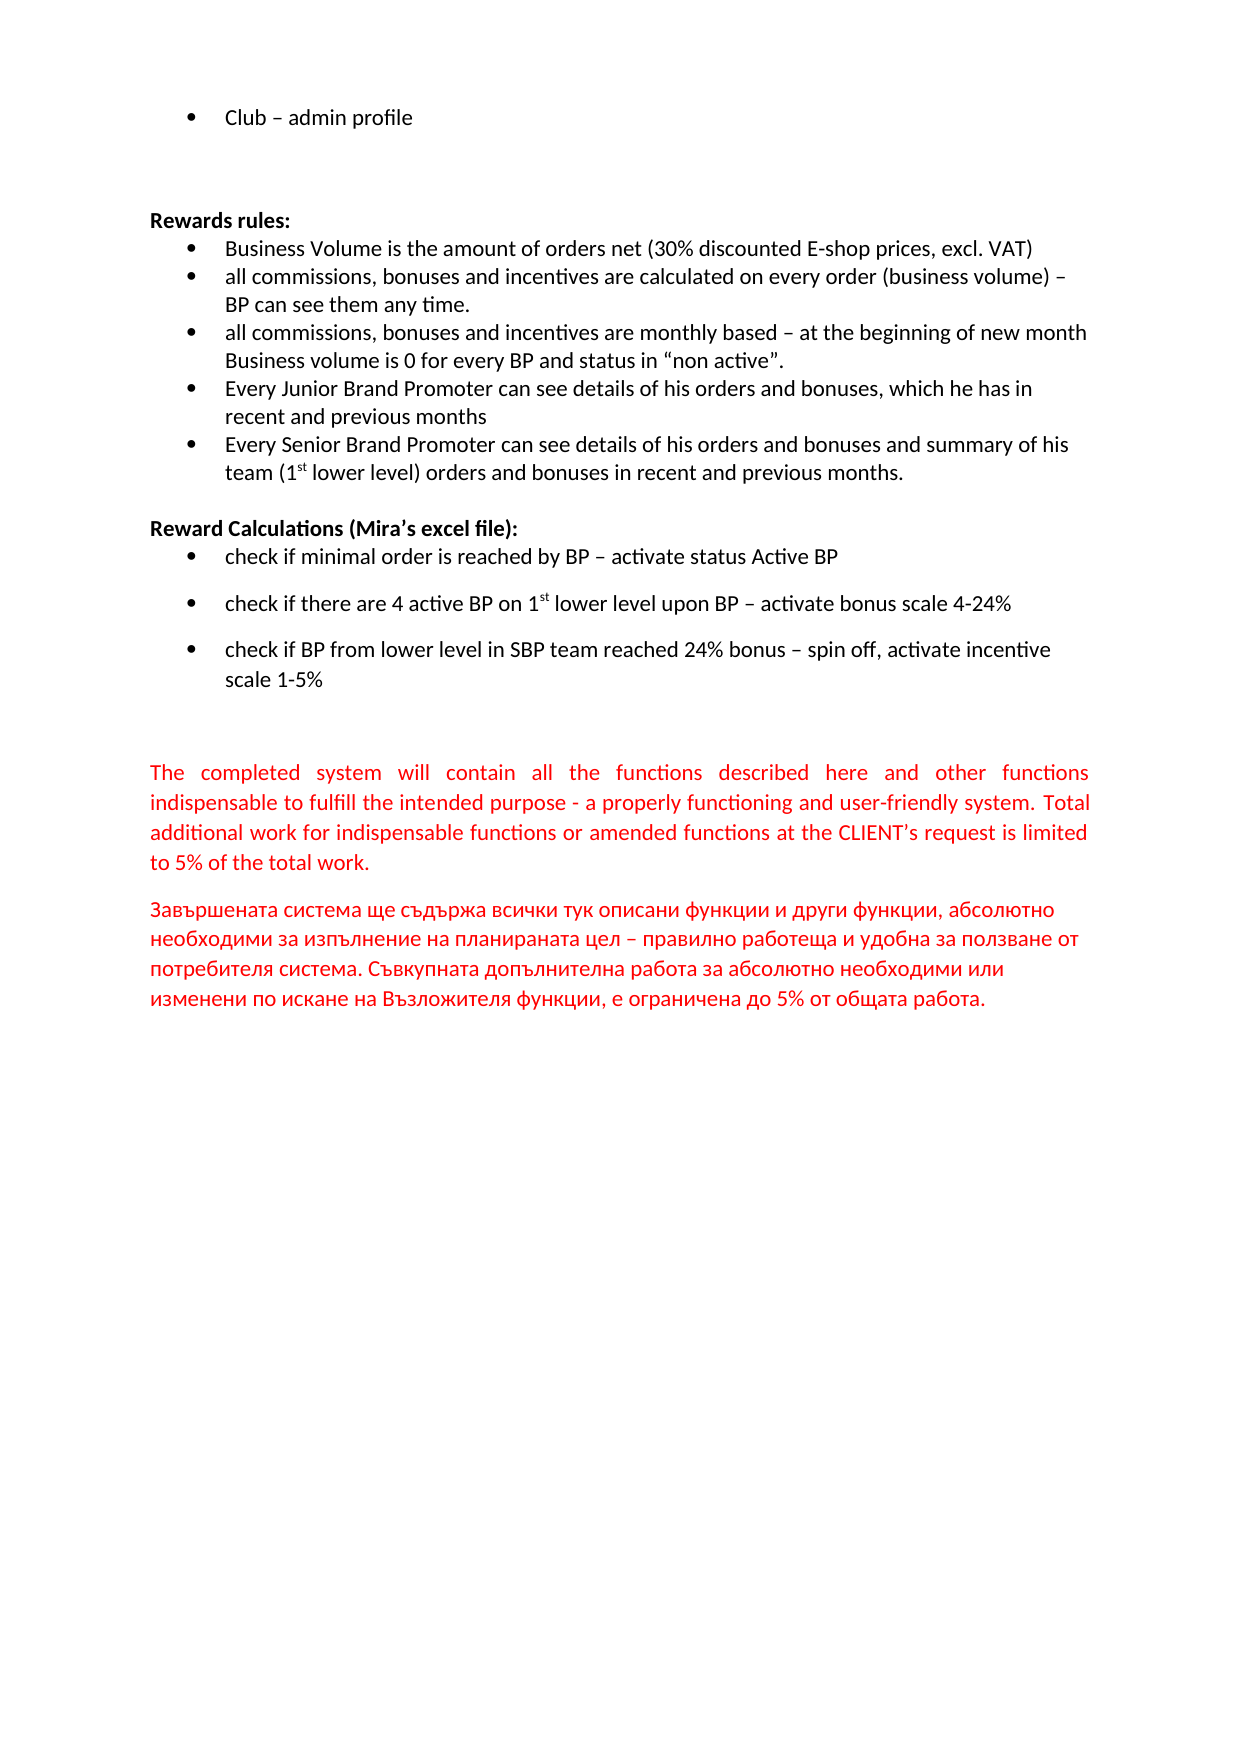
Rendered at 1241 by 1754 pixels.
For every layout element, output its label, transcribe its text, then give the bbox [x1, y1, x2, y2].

list Every Junior Brand Promoter can see details of his orders and bonuses, which he has in recent and previous months [187, 374, 1090, 430]
list check if there are 4 active BP on 1st lower level upon BP – activate bonus scale 4-24% [187, 589, 1090, 617]
list Business Volume is the amount of orders net (30% discounted E-shop prices, excl. VAT) [187, 234, 1090, 262]
list all commissions, bonuses and incentives are monthly based – at the beginning of new month Business volume is 0 for every BP and status in “non active”. [187, 318, 1090, 374]
list check if BP from lower level in SBP team reached 24% bonus – spin off, activate incentive scale 1-5% [187, 635, 1090, 693]
text Завършената система ще съдържа всички тук описани функции и други функции, абсолютно необходими за изпълнение на планираната цел – правилно работеща и удобна за ползване от потребителя система. Съвкупната допълнителна работа за абсолютно необходими или изменени по искане на Възложителя функции, е ограничена до 5% от общата работа. [150, 895, 1090, 1012]
text Reward Calculations (Mira’s excel file): [150, 514, 1090, 542]
text Rewards rules: [150, 206, 1090, 234]
list all commissions, bonuses and incentives are calculated on every order (business volume) – BP can see them any time. [187, 262, 1090, 318]
text The completed system will contain all the functions described here and other functions indispensable to fulfill the intended purpose - a properly functioning and user-friendly system. Total additional work for indispensable functions or amended functions at the CLIENT’s request is limited to 5% of the total work. [150, 758, 1090, 876]
list Club – admin profile [187, 103, 1090, 131]
list Every Senior Brand Promoter can see details of his orders and bonuses and summary of his team (1st lower level) orders and bonuses in recent and previous months. [187, 430, 1090, 486]
list check if minimal order is reached by BP – activate status Active BP [187, 542, 1090, 570]
